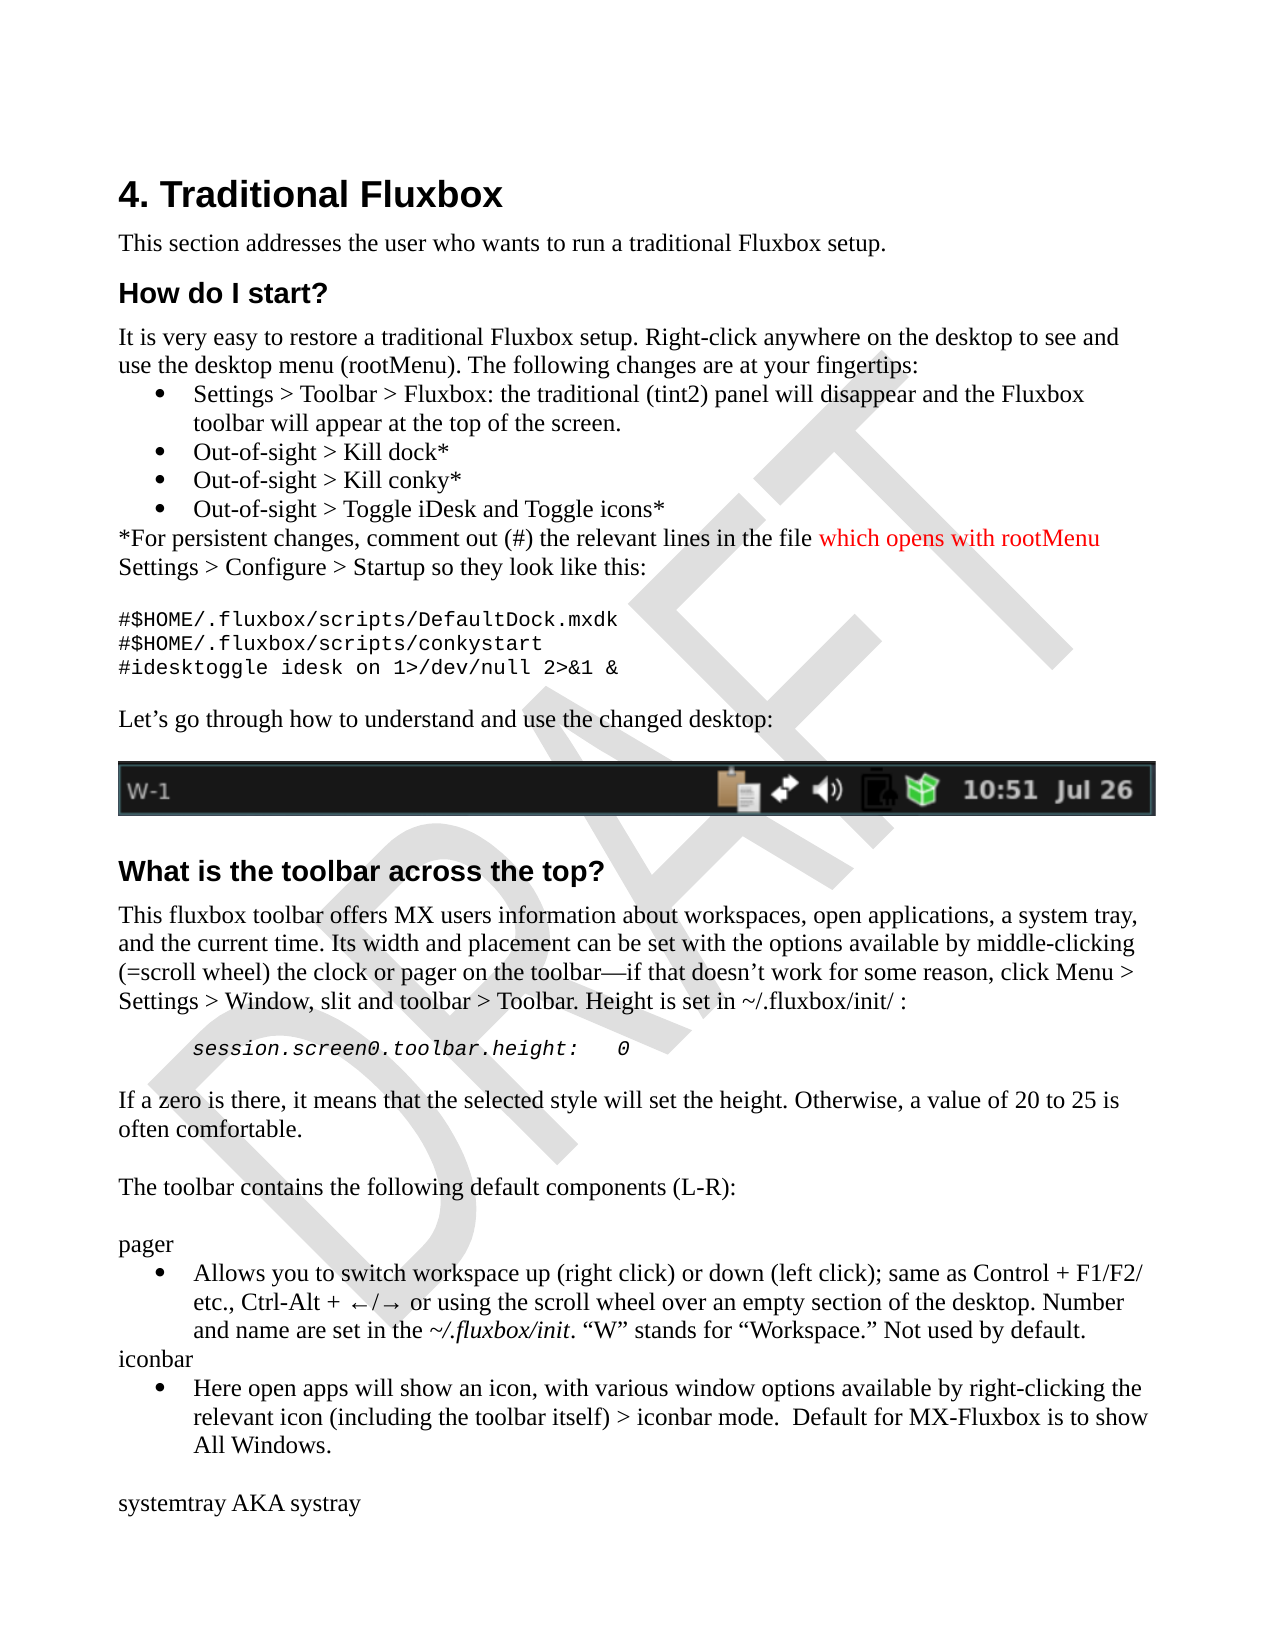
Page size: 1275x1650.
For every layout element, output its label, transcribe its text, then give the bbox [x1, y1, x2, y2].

text *For persistent changes, comment out (#) the relevant lines in the file which opens with rootMenu Settings > Configure > Startup so they look like this: [118, 523, 1157, 581]
subtitle How do I start? [118, 276, 1157, 309]
text This fluxbox toolbar offers MX users information about workspaces, open applications, a system tray, and the current time. Its width and placement can be set with the options available by middle-clicking (=scroll wheel) the clock or pager on the toolbar—if that doesn’t work for some reason, click Menu > Settings > Window, slit and toolbar > Toolbar. Height is set in ~/.fluxbox/init/ : [118, 900, 1157, 1015]
list Out-of-sight > Kill conky* [156, 466, 1157, 494]
subtitle What is the toolbar across the top? [118, 854, 1157, 887]
list Here open apps will show an icon, with various window options available by right-clicking the relevant icon (including the toolbar itself) > iconbar mode. Default for MX-Fluxbox is to show All Windows. [156, 1373, 1157, 1459]
picture [118, 761, 1157, 816]
text It is very easy to restore a traditional Fluxbox setup. Right-click anywhere on the desktop to see and use the desktop menu (rootMenu). The following changes are at your fingertips: [118, 322, 1157, 379]
text #idesktoggle idesk on 1>/dev/null 2>&1 & [118, 657, 1157, 680]
text This section addresses the user who wants to run a traditional Fluxbox setup. [118, 228, 1157, 257]
list Allows you to switch workspace up (right click) or down (left click); same as Control + F1/F2/ etc., Ctrl-Alt + ←/→ or using the scroll wheel over an empty section of the desktop. Number and name are set in the ~/.fluxbox/init. “W” stands for “Workspace.” Not used by default. [156, 1258, 1157, 1344]
list Out-of-sight > Kill dock* [156, 437, 1157, 466]
text #$HOME/.fluxbox/scripts/conkystart [118, 633, 1157, 657]
text systemtray AKA systray [118, 1488, 1157, 1517]
text session.screen0.toolbar.height: 0 [118, 1038, 1157, 1062]
text iconbar [118, 1344, 1157, 1373]
list Out-of-sight > Toggle iDesk and Toggle icons* [156, 494, 1157, 523]
text pager [118, 1229, 1157, 1258]
subtitle 4. Traditional Fluxbox [118, 173, 1157, 216]
text The toolbar contains the following default components (L-R): [118, 1172, 1157, 1201]
list Settings > Toolbar > Fluxbox: the traditional (tint2) panel will disappear and the Fluxbox toolbar will appear at the top of the screen. [156, 379, 1157, 437]
text #$HOME/.fluxbox/scripts/DefaultDock.mxdk [118, 609, 1157, 633]
text If a zero is there, it means that the selected style will set the height. Otherwise, a value of 20 to 25 is often comfortable. [118, 1086, 1157, 1143]
text Let’s go through how to understand and use the changed desktop: [118, 704, 1157, 733]
